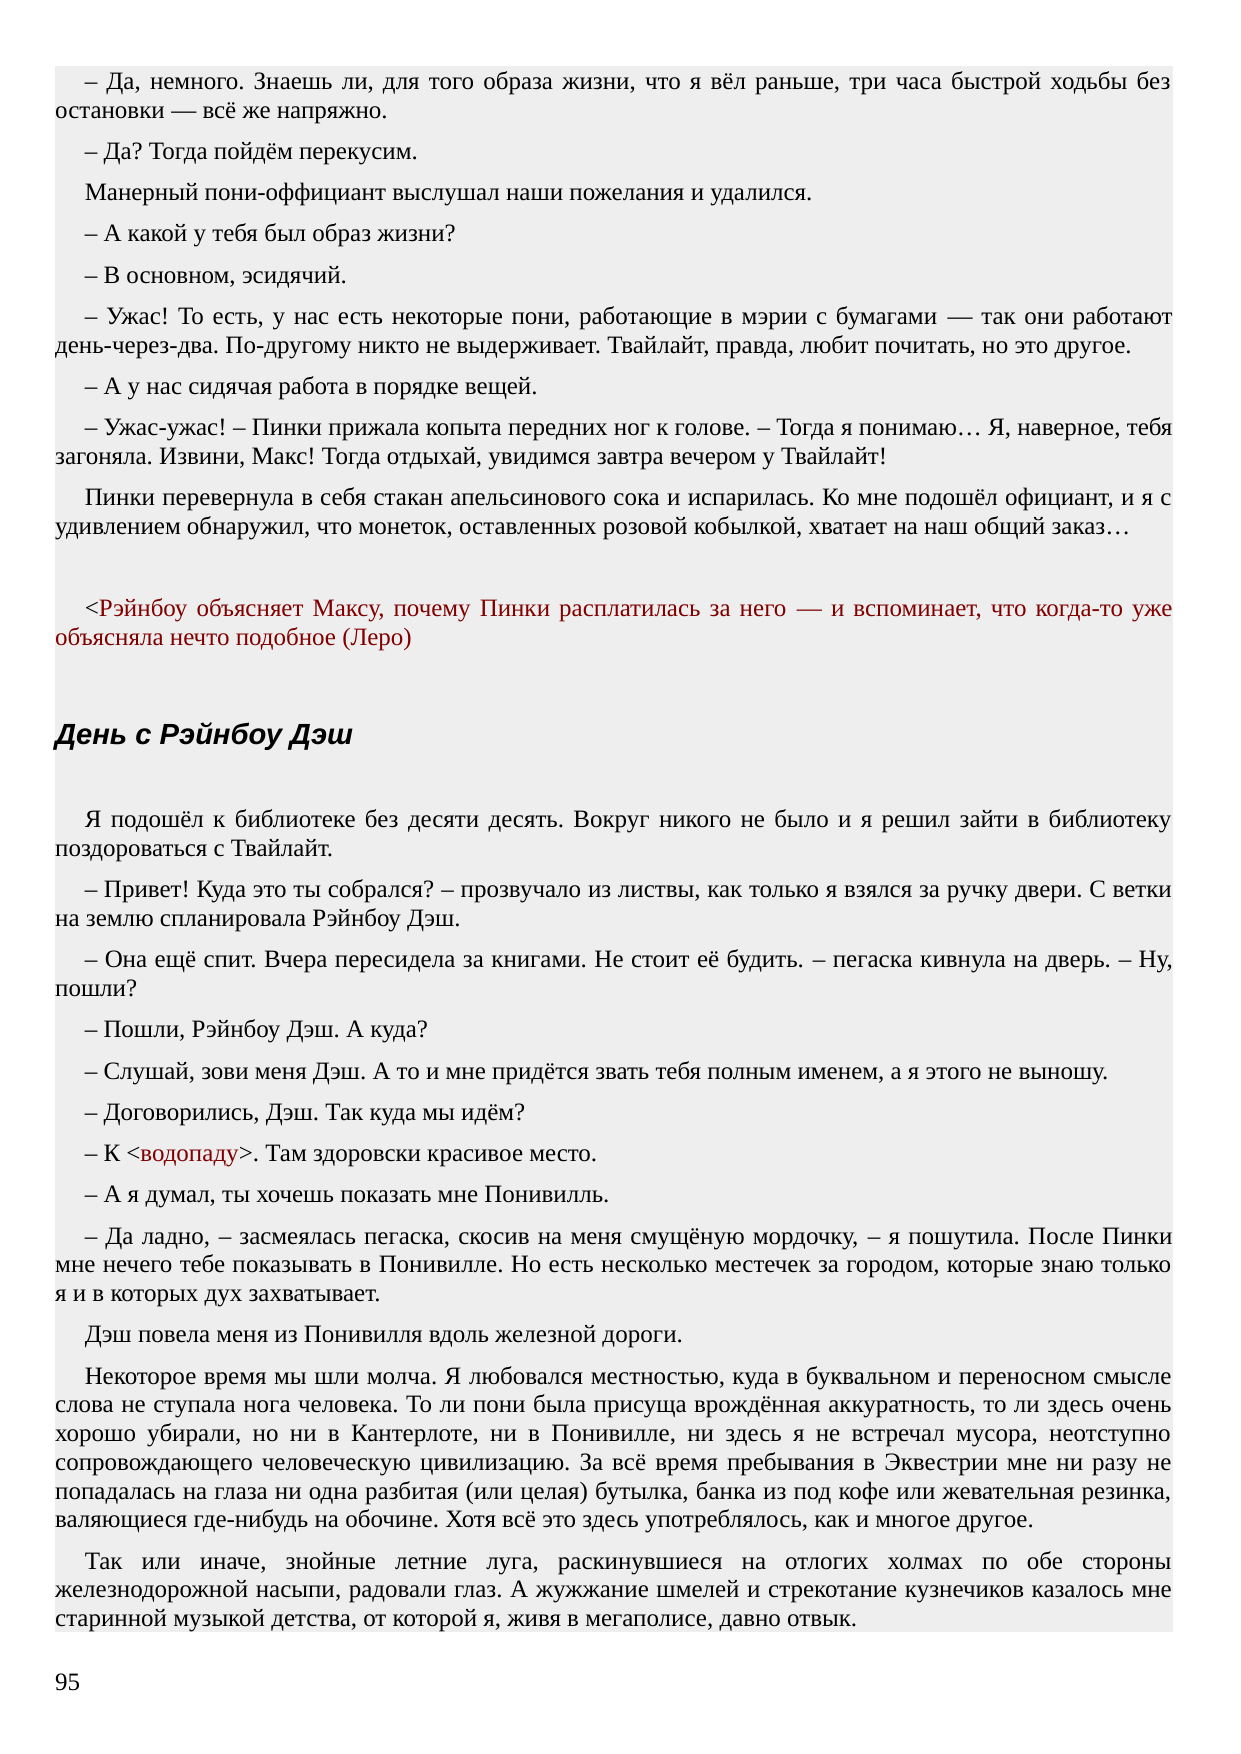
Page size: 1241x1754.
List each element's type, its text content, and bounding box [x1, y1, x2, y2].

text – К <водопаду>. Там здоровски красивое место. [55, 1138, 1173, 1167]
text – Слушай, зови меня Дэш. А то и мне придётся звать тебя полным именем, а я этого не выношу. [55, 1056, 1173, 1084]
subtitle День с Рэйнбоу Дэш [55, 717, 1173, 751]
text – А я думал, ты хочешь показать мне Понивилль. [55, 1179, 1173, 1208]
text – Она ещё спит. Вчера пересидела за книгами. Не стоит её будить. – пегаска кивнула на дверь. – Ну, пошли? [55, 944, 1173, 1002]
text – Привет! Куда это ты собрался? – прозвучало из листвы, как только я взялся за ручку двери. С ветки на землю спланировала Рэйнбоу Дэш. [55, 874, 1173, 932]
text <Рэйнбоу объясняет Максу, почему Пинки расплатилась за него — и вспоминает, что когда-то уже объясняла нечто подобное (Леро) [55, 593, 1173, 651]
text – Пошли, Рэйнбоу Дэш. А куда? [55, 1014, 1173, 1043]
text – Да? Тогда пойдём перекусим. [55, 136, 1173, 165]
text – А какой у тебя был образ жизни? [55, 218, 1173, 247]
text – Ужас-ужас! – Пинки прижала копыта передних ног к голове. – Тогда я понимаю… Я, наверное, тебя загоняла. Извини, Макс! Тогда отдыхай, увидимся завтра вечером у Твайлайт! [55, 412, 1173, 470]
text – А у нас сидячая работа в порядке вещей. [55, 371, 1173, 400]
text – Да, немного. Знаешь ли, для того образа жизни, что я вёл раньше, три часа быстрой ходьбы без остановки — всё же напряжно. [55, 66, 1173, 123]
text Манерный пони-оффициант выслушал наши пожелания и удалился. [55, 177, 1173, 206]
text – Ужас! То есть, у нас есть некоторые пони, работающие в мэрии с бумагами — так они работают день-через-два. По-другому никто не выдерживает. Твайлайт, правда, любит почитать, но это другое. [55, 301, 1173, 358]
text Я подошёл к библиотеке без десяти десять. Вокруг никого не было и я решил зайти в библиотеку поздороваться с Твайлайт. [55, 804, 1173, 862]
text Так или иначе, знойные летние луга, раскинувшиеся на отлогих холмах по обе стороны железнодорожной насыпи, радовали глаз. А жужжание шмелей и стрекотание кузнечиков казалось мне старинной музыкой детства, от которой я, живя в мегаполисе, давно отвык. [55, 1546, 1173, 1632]
text – Договорились, Дэш. Так куда мы идём? [55, 1097, 1173, 1126]
text – Да ладно, – засмеялась пегаска, скосив на меня смущёную мордочку, – я пошутила. После Пинки мне нечего тебе показывать в Понивилле. Но есть несколько местечек за городом, которые знаю только я и в которых дух захватывает. [55, 1221, 1173, 1307]
text Пинки перевернула в себя стакан апельсинового сока и испарилась. Ко мне подошёл официант, и я с удивлением обнаружил, что монеток, оставленных розовой кобылкой, хватает на наш общий заказ… [55, 482, 1173, 540]
text – В основном, эсидячий. [55, 260, 1173, 288]
text Некоторое время мы шли молча. Я любовался местностью, куда в буквальном и переносном смысле слова не ступала нога человека. То ли пони была присуща врождённая аккуратность, то ли здесь очень хорошо убирали, но ни в Кантерлоте, ни в Понивилле, ни здесь я не встречал мусора, неотступно сопровождающего человеческую цивилизацию. За всё время пребывания в Эквестрии мне ни разу не попадалась на глаза ни одна разбитая (или целая) бутылка, банка из под кофе или жевательная резинка, валяющиеся где-нибудь на обочине. Хотя всё это здесь употреблялось, как и многое другое. [55, 1361, 1173, 1533]
text Дэш повела меня из Понивилля вдоль железной дороги. [55, 1319, 1173, 1348]
